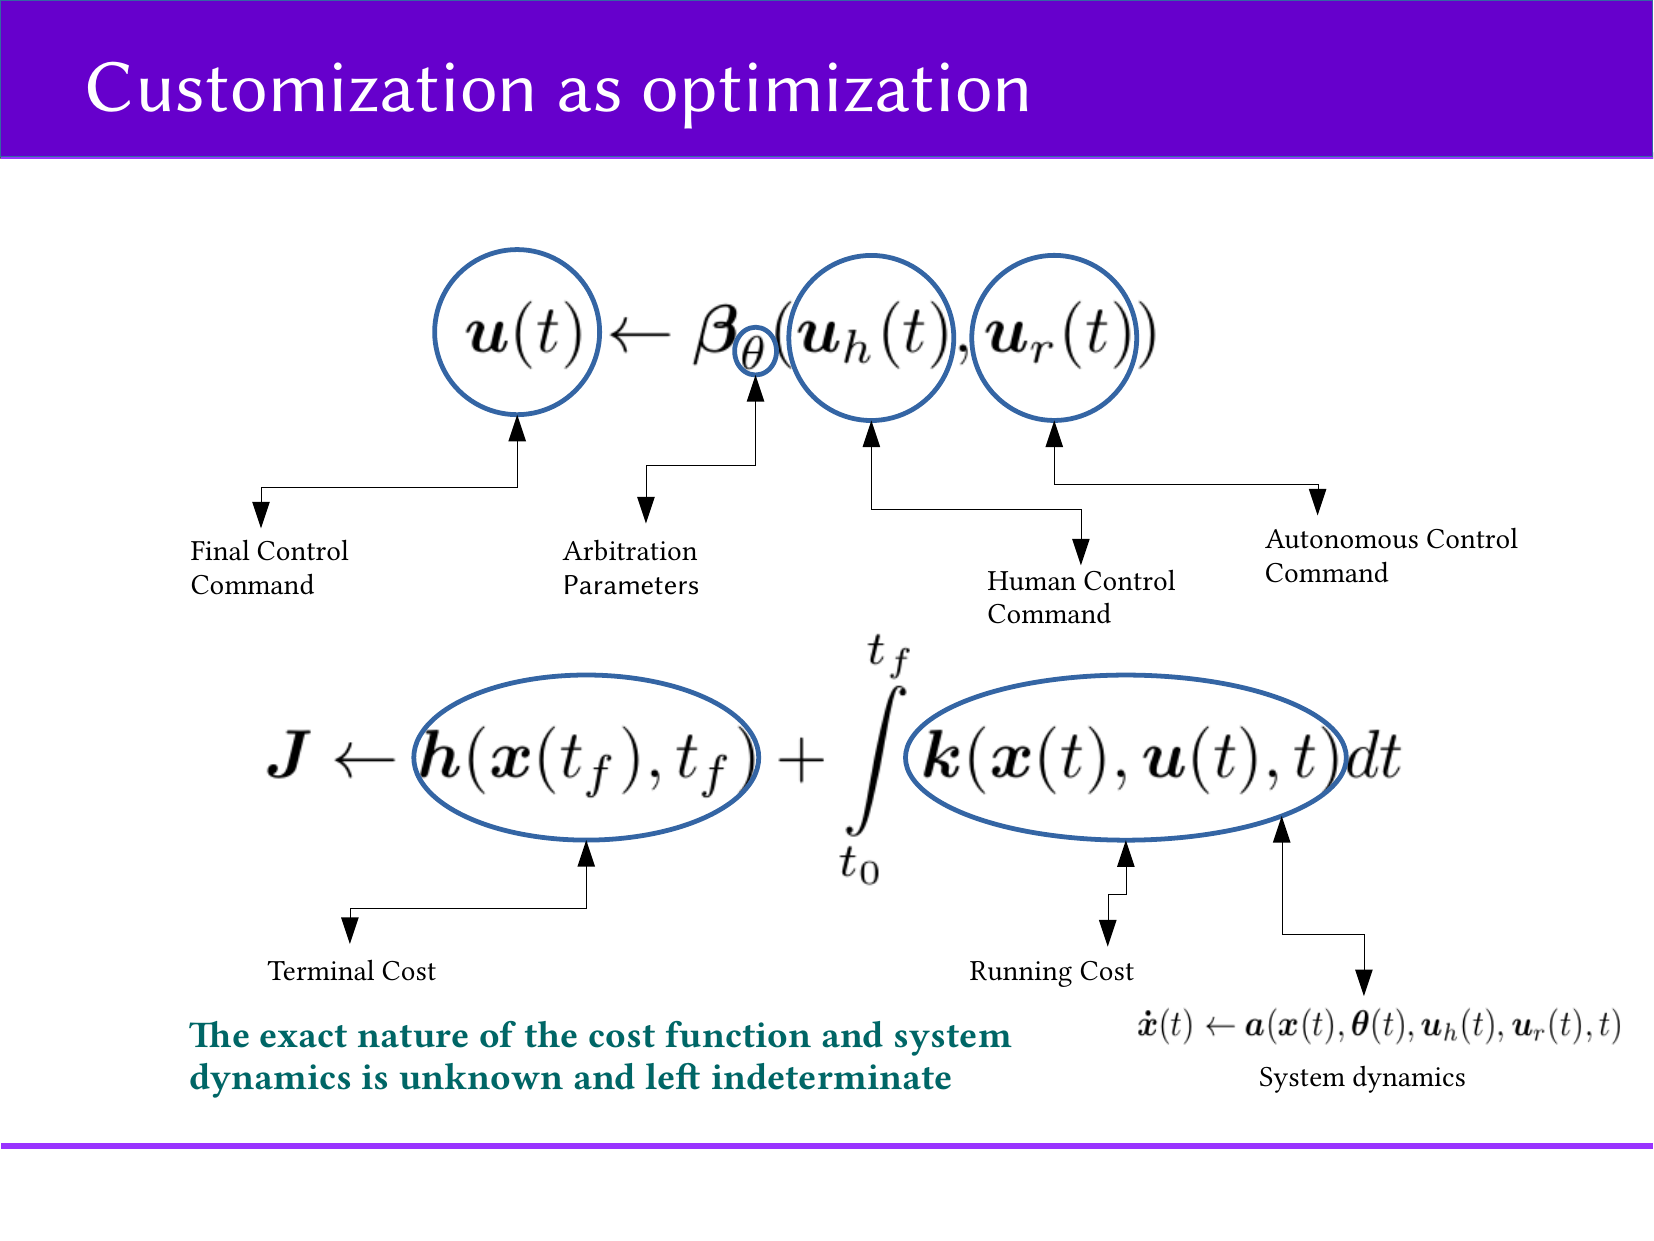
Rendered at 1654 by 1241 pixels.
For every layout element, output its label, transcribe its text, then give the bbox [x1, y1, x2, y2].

text_box [413, 675, 759, 841]
text_box Terminal Cost [252, 946, 558, 995]
text_box The exact nature of the cost function and system dynamics is unknown and left indeterminate [174, 1006, 1050, 1108]
text_box Running Cost [955, 946, 1261, 995]
text_box System dynamics [1244, 1052, 1550, 1102]
picture [548, 261, 839, 410]
picture [1087, 261, 1209, 410]
text_box Human Control Command [972, 556, 1278, 628]
text_box Autonomous Control Command [1250, 515, 1556, 598]
text_box Final Control Command [176, 527, 482, 609]
text_box [905, 675, 1347, 841]
text_box [434, 249, 600, 415]
picture [422, 261, 487, 410]
picture [225, 628, 1473, 895]
picture [1109, 817, 1282, 895]
text_box Arbitration Parameters [547, 527, 853, 610]
text_box [971, 255, 1137, 421]
text_box Customization as optimization [69, 36, 1621, 138]
picture [904, 261, 1021, 410]
text_box [788, 255, 954, 421]
text_box [734, 327, 777, 375]
picture [1123, 992, 1633, 1067]
